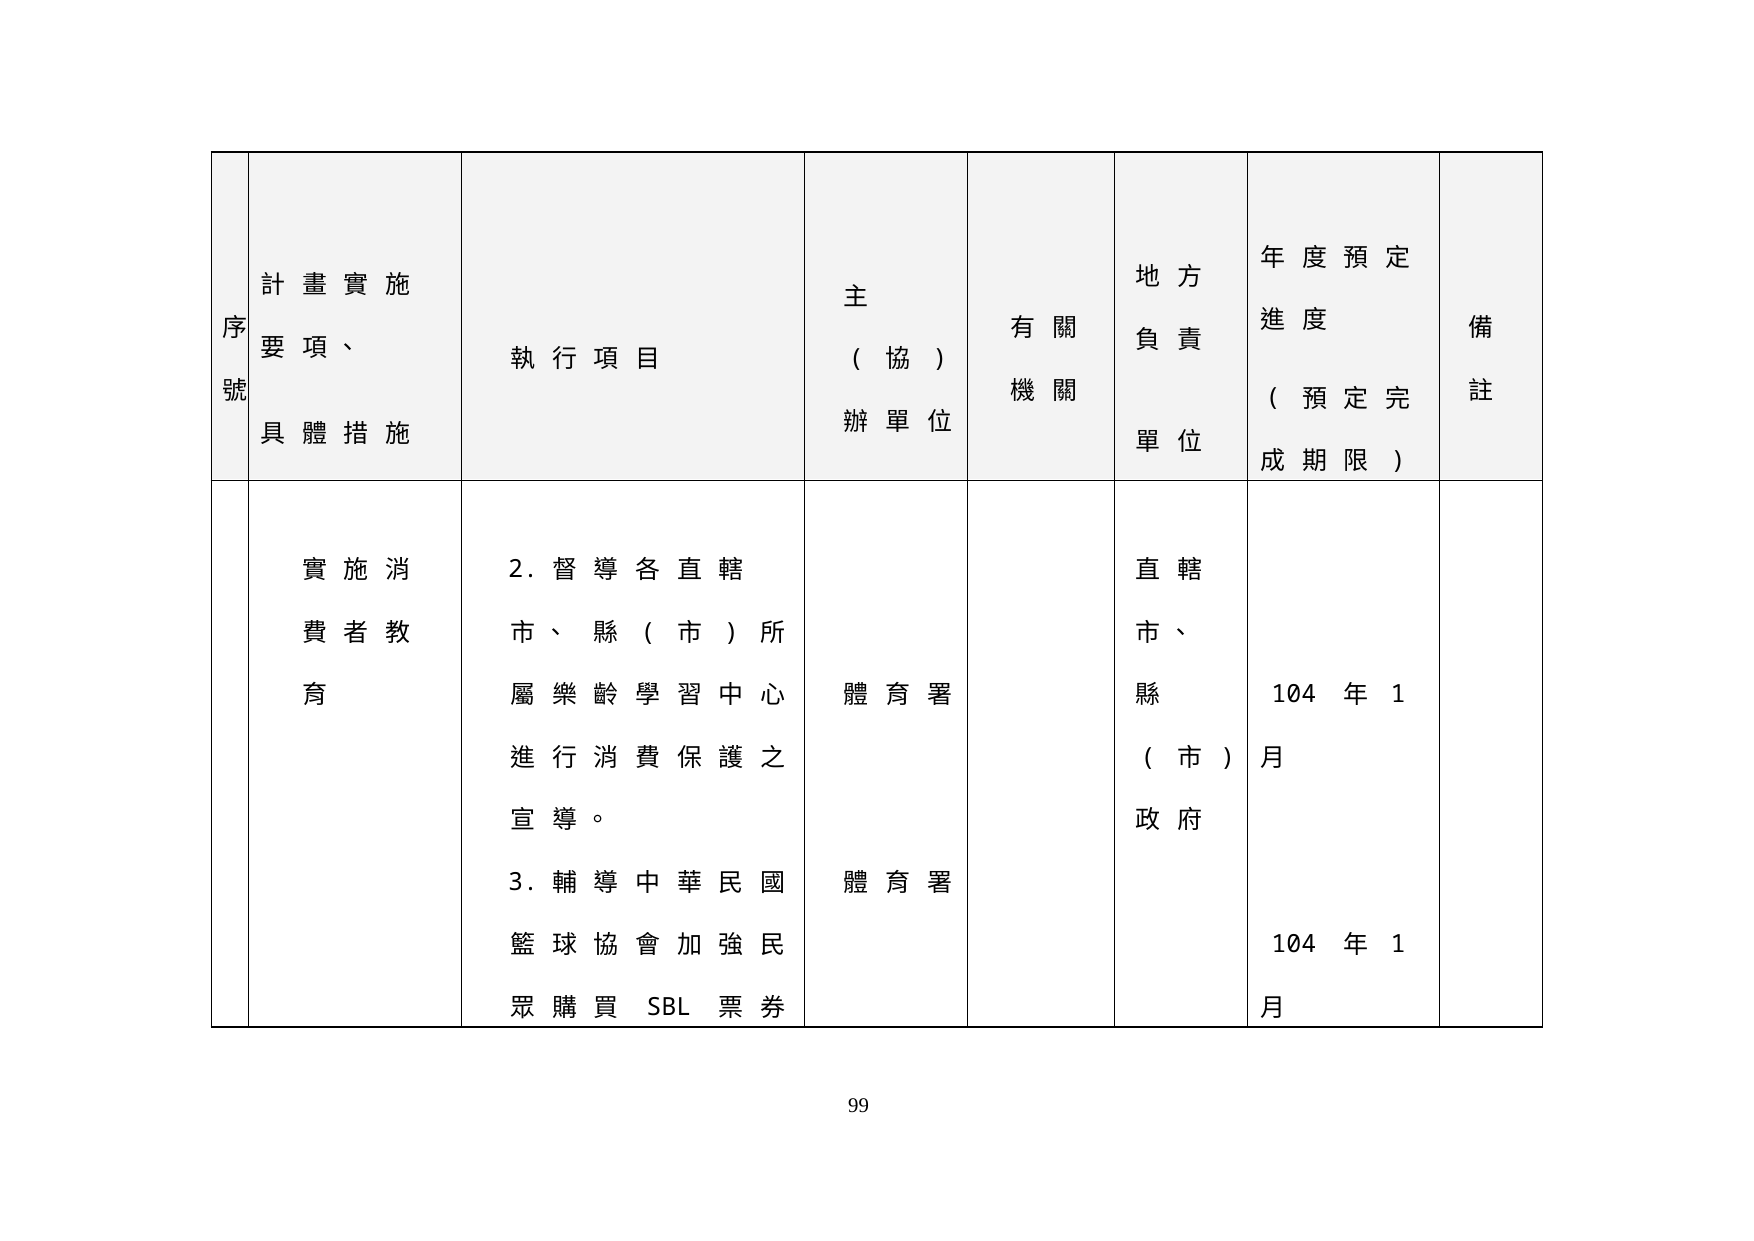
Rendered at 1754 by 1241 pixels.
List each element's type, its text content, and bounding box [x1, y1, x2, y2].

table_cell 體育署 體育署 [805, 481, 967, 1026]
table_cell 直轄市、縣(市)政府 [1115, 481, 1247, 1026]
table_header 序號 [212, 153, 248, 479]
table_cell 實施消費者教育 [249, 481, 461, 1026]
table_header 執行項目 [462, 153, 804, 479]
table_cell 104年1月 104年1月 [1248, 481, 1439, 1026]
table_header 年度預定進度 (預定完成期限) [1248, 153, 1439, 479]
table_cell 2.督導各直轄市、縣(市)所屬樂齡學習中心進行消費保護之宣導。 3.輔導中華民國籃球協會加強民眾購買SBL票券 [462, 481, 804, 1026]
table_cell [968, 481, 1114, 1026]
table_header 地方負責 單位 [1115, 153, 1247, 479]
table_header 有關機關 [968, 153, 1114, 479]
table_cell [1440, 481, 1542, 1026]
table_header 計畫實施要項、 具體措施 [249, 153, 461, 479]
table_header 主(協)辦單位 [805, 153, 967, 479]
table_header 備註 [1440, 153, 1542, 479]
table_cell [212, 481, 248, 1026]
